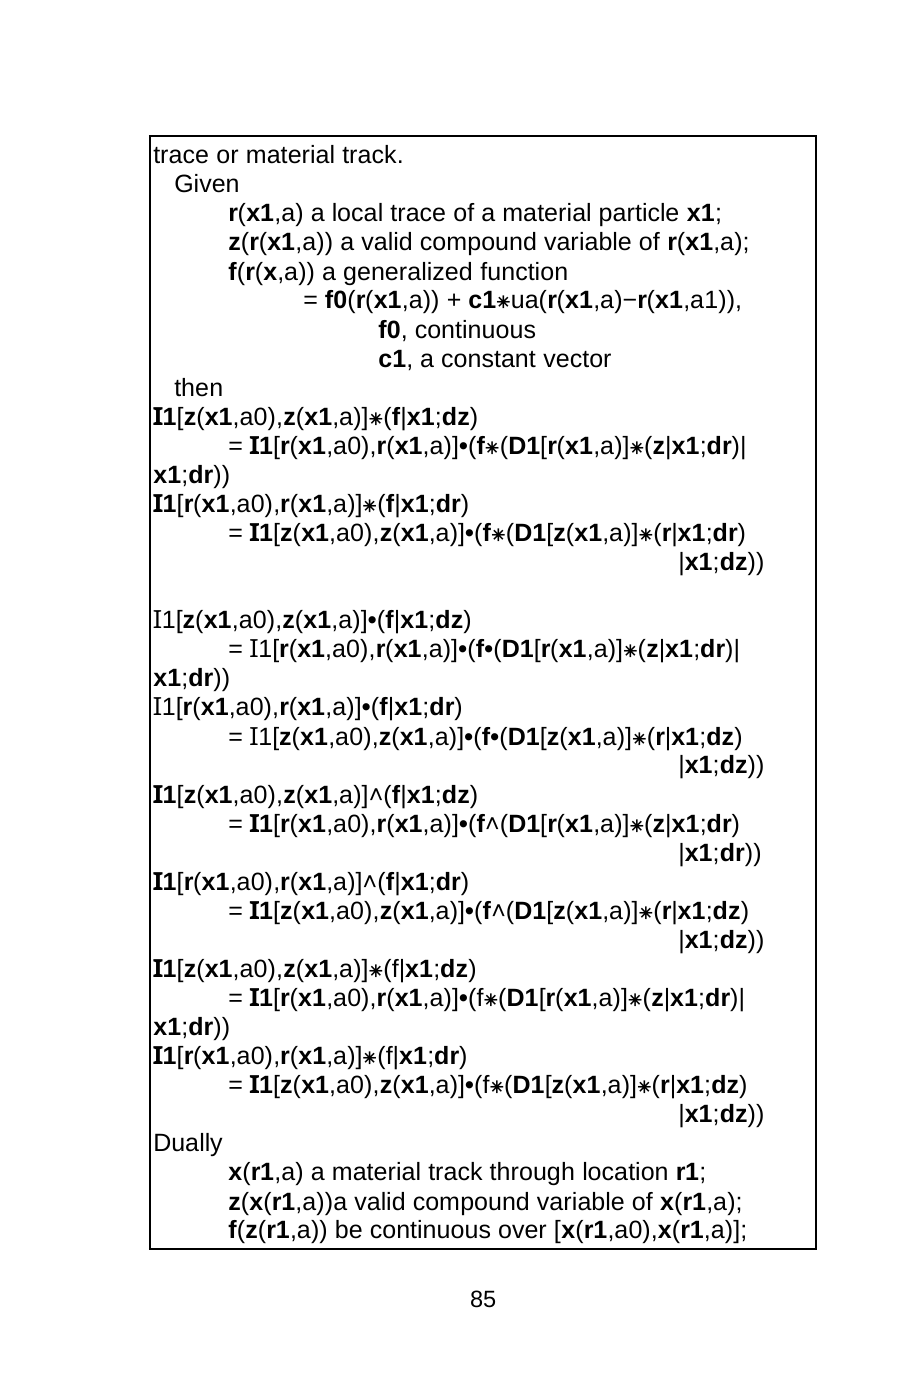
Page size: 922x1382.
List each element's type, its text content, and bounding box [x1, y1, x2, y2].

table_header trace or material track. Given r(x1,a) a local trace of a material particle x1; z(r(x1,a)) a valid compound variable of r(x1,a); f(r(x,a)) a generalized function = f0(r(x1,a)) + c1⁕ua(r(x1,a)−r(x1,a1)), f0, continuous c1, a constant vector then Ɪ1[z(x1,a0),z(x1,a)]⁕(f|x1;dz) = Ɪ1[r(x1,a0),r(x1,a)]•(f⁕(D1[r(x1,a)]⁕(z|x1;dr)|x1;dr)) Ɪ1[r(x1,a0),r(x1,a)]⁕(f|x1;dr) = Ɪ1[z(x1,a0),z(x1,a)]•(f⁕(D1[z(x1,a)]⁕(r|x1;dr) |x1;dz)) Ɪ1[z(x1,a0),z(x1,a)]•(f|x1;dz) = Ɪ1[r(x1,a0),r(x1,a)]•(f•(D1[r(x1,a)]⁕(z|x1;dr)|x1;dr)) Ɪ1[r(x1,a0),r(x1,a)]•(f|x1;dr) = Ɪ1[z(x1,a0),z(x1,a)]•(f•(D1[z(x1,a)]⁕(r|x1;dz) |x1;dz)) Ɪ1[z(x1,a0),z(x1,a)]˄(f|x1;dz) = Ɪ1[r(x1,a0),r(x1,a)]•(f˄(D1[r(x1,a)]⁕(z|x1;dr) |x1;dr)) Ɪ1[r(x1,a0),r(x1,a)]˄(f|x1;dr) = Ɪ1[z(x1,a0),z(x1,a)]•(f˄(D1[z(x1,a)]⁕(r|x1;dz) |x1;dz)) Ɪ1[z(x1,a0),z(x1,a)]⁕(f|x1;dz) = Ɪ1[r(x1,a0),r(x1,a)]•(f⁕(D1[r(x1,a)]⁕(z|x1;dr)|x1;dr)) Ɪ1[r(x1,a0),r(x1,a)]⁕(f|x1;dr) = Ɪ1[z(x1,a0),z(x1,a)]•(f⁕(D1[z(x1,a)]⁕(r|x1;dz) |x1;dz)) Dually x(r1,a) a material track through location r1; z(x(r1,a))a valid compound variable of x(r1,a); f(z(r1,a)) be continuous over [x(r1,a0),x(r1,a)]; [151, 137, 815, 1247]
